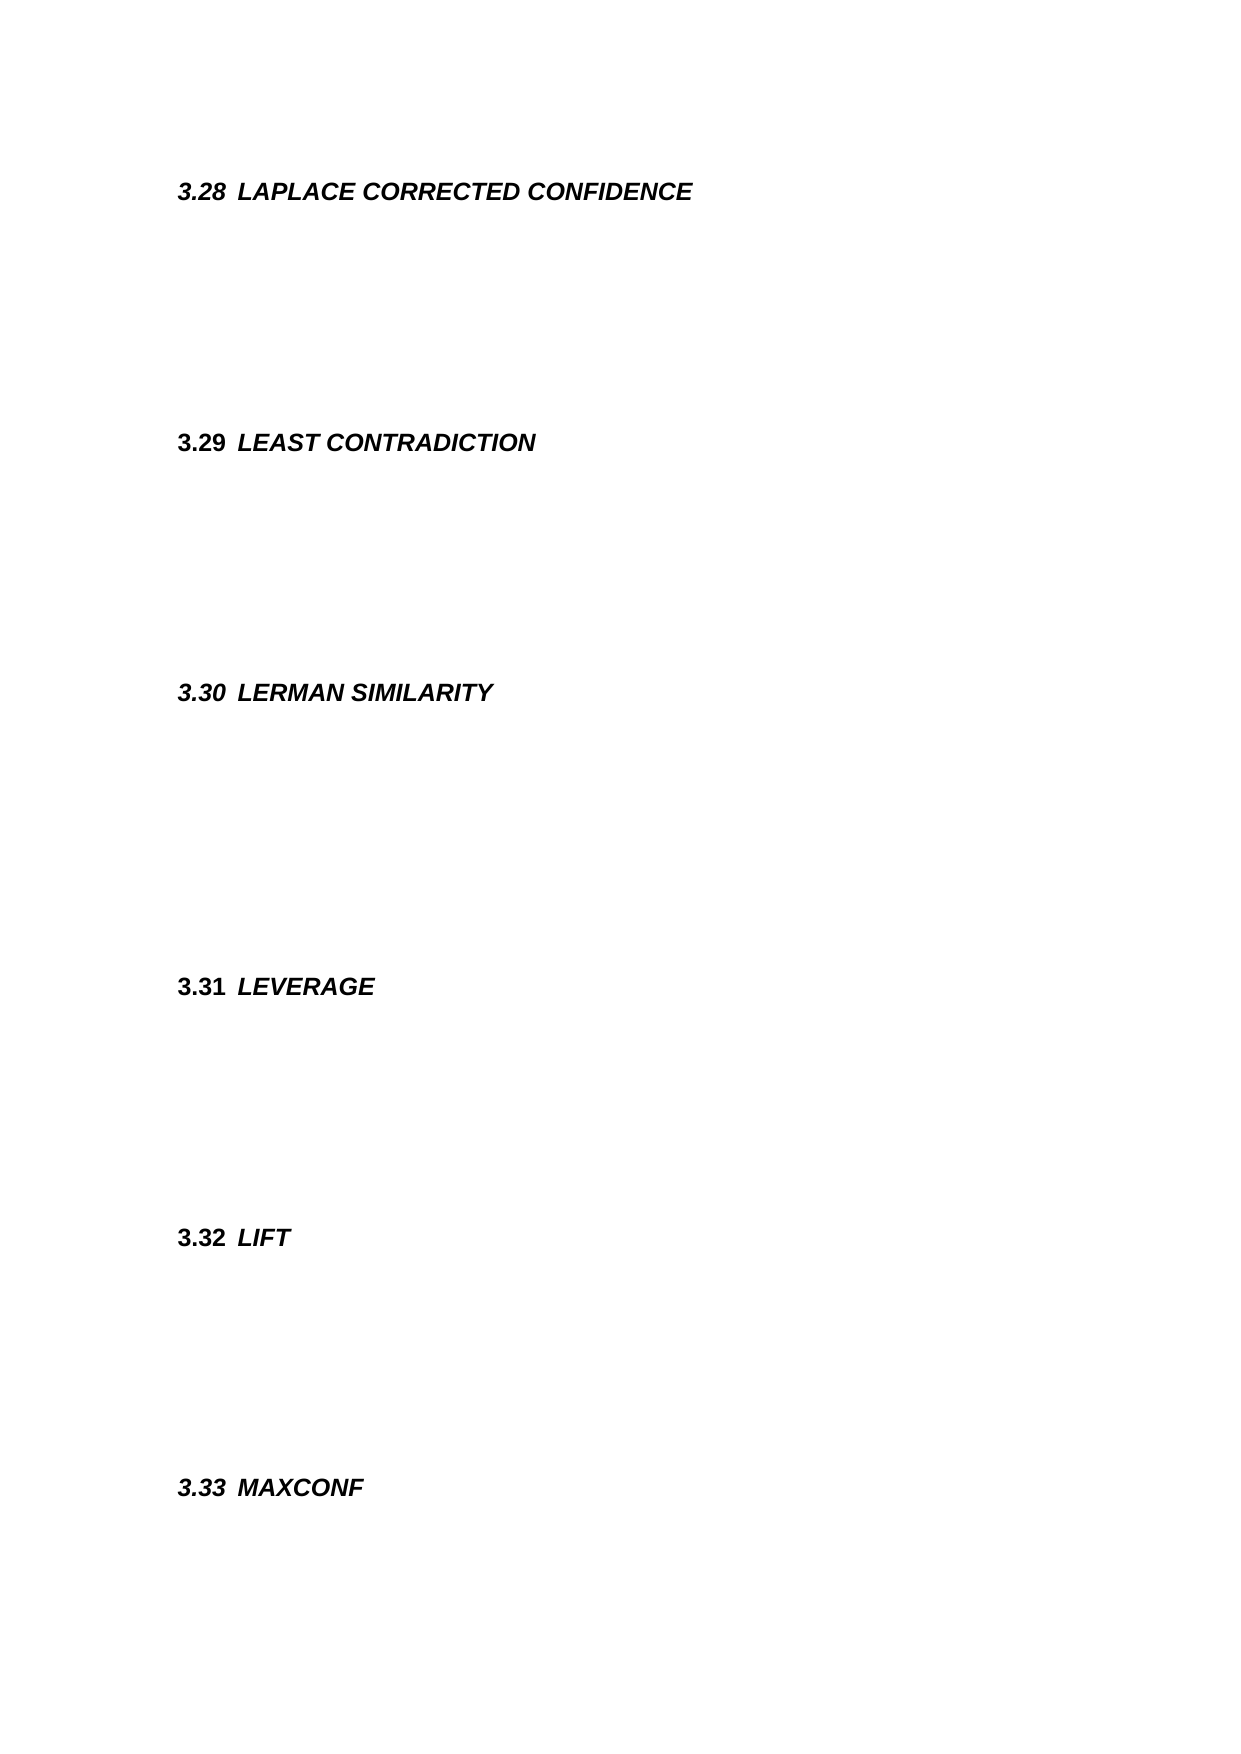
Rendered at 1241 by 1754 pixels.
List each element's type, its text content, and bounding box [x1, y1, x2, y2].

subtitle MAXCONF [177, 1473, 1122, 1502]
subtitle LIFT [177, 1223, 1122, 1252]
subtitle LEVERAGE [177, 972, 1122, 1001]
subtitle LEAST CONTRADICTION [177, 428, 1122, 457]
subtitle LAPLACE CORRECTED CONFIDENCE [177, 177, 1122, 206]
subtitle LERMAN SIMILARITY [177, 678, 1122, 707]
